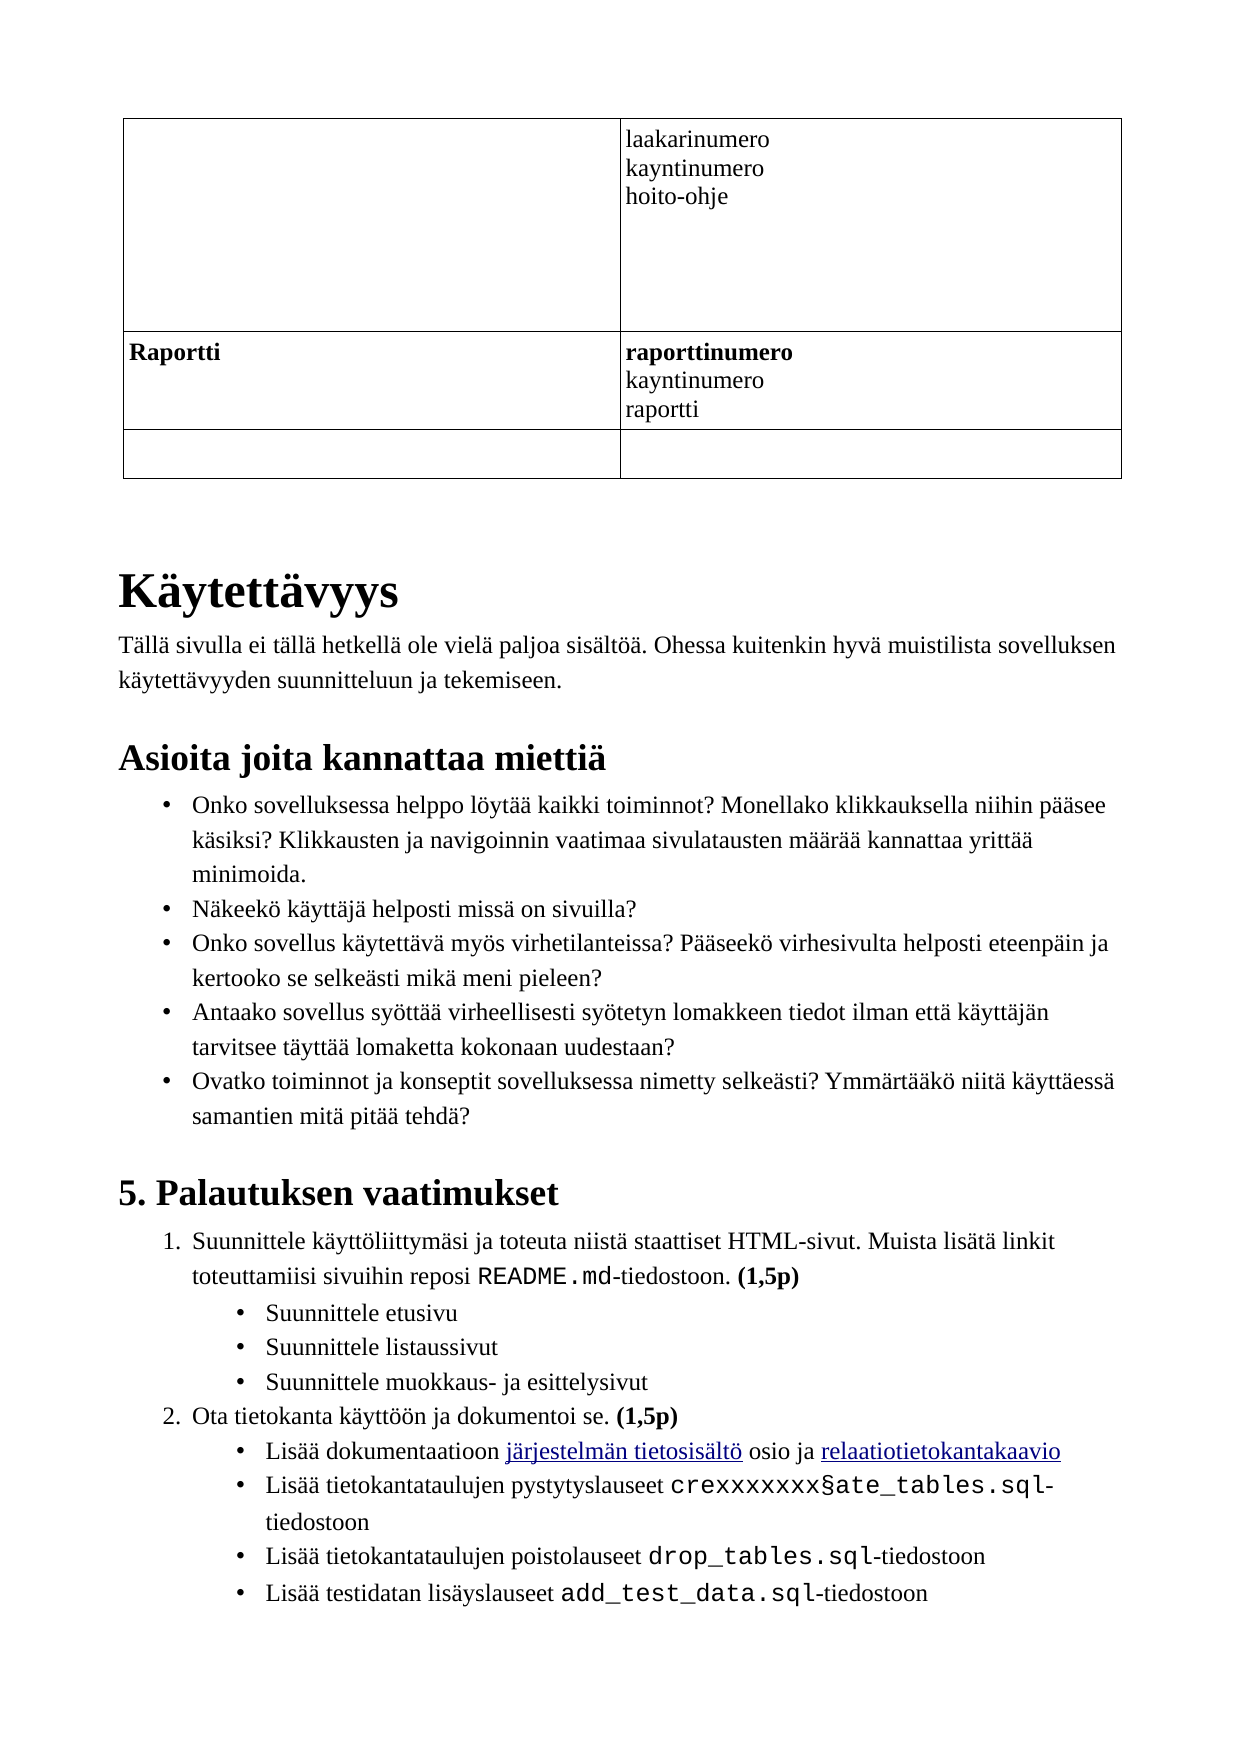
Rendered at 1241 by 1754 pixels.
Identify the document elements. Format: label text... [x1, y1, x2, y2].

list Näkeekö käyttäjä helposti missä on sivuilla? [162, 894, 1122, 923]
list Lisää tietokantataulujen poistolauseet drop_tables.sql-tiedostoon [236, 1541, 1122, 1572]
list Lisää dokumentaatioon järjestelmän tietosisältö osio ja relaatiotietokantakaavio [236, 1436, 1122, 1464]
list Antaako sovellus syöttää virheellisesti syötetyn lomakkeen tiedot ilman että käyttäjän tarvitsee täyttää lomaketta kokonaan uudestaan? [162, 997, 1122, 1061]
list Ota tietokanta käyttöön ja dokumentoi se. (1,5p) [162, 1401, 1122, 1430]
list Onko sovellus käytettävä myös virhetilanteissa? Pääseekö virhesivulta helposti eteenpäin ja kertooko se selkeästi mikä meni pieleen? [162, 928, 1122, 992]
subtitle Käytettävyys [118, 561, 1122, 618]
list Onko sovelluksessa helppo löytää kaikki toiminnot? Monellako klikkauksella niihin pääsee käsiksi? Klikkausten ja navigoinnin vaatimaa sivulatausten määrää kannattaa yrittää minimoida. [162, 791, 1122, 888]
list Ovatko toiminnot ja konseptit sovelluksessa nimetty selkeästi? Ymmärtääkö niitä käyttäessä samantien mitä pitää tehdä? [162, 1066, 1122, 1129]
list Suunnittele etusivu [236, 1298, 1122, 1327]
list Lisää tietokantataulujen pystytyslauseet crexxxxxxx§ate_tables.sql-tiedostoon [236, 1470, 1122, 1536]
list Suunnittele käyttöliittymäsi ja toteuta niistä staattiset HTML-sivut. Muista lisätä linkit toteuttamiisi sivuihin reposi README.md-tiedostoon. (1,5p) [162, 1226, 1122, 1292]
list Lisää testidatan lisäyslauseet add_test_data.sql-tiedostoon [236, 1578, 1122, 1609]
text Tällä sivulla ei tällä hetkellä ole vielä paljoa sisältöä. Ohessa kuitenkin hyvä muistilista sovelluksen käytettävyyden suunnitteluun ja tekemiseen. [118, 631, 1122, 694]
table_cell [124, 119, 620, 331]
table_cell [124, 430, 620, 478]
table_cell [621, 430, 1121, 478]
list Suunnittele muokkaus- ja esittelysivut [236, 1367, 1122, 1396]
subtitle Asioita joita kannattaa miettiä [118, 735, 1122, 778]
list Suunnittele listaussivut [236, 1332, 1122, 1361]
table_cell raporttinumero kayntinumero raportti [621, 332, 1121, 429]
subtitle 5. Palautuksen vaatimukset [118, 1171, 1122, 1214]
table_cell Raportti [124, 332, 620, 429]
table_cell laakarinumero kayntinumero hoito-ohje [621, 119, 1121, 331]
